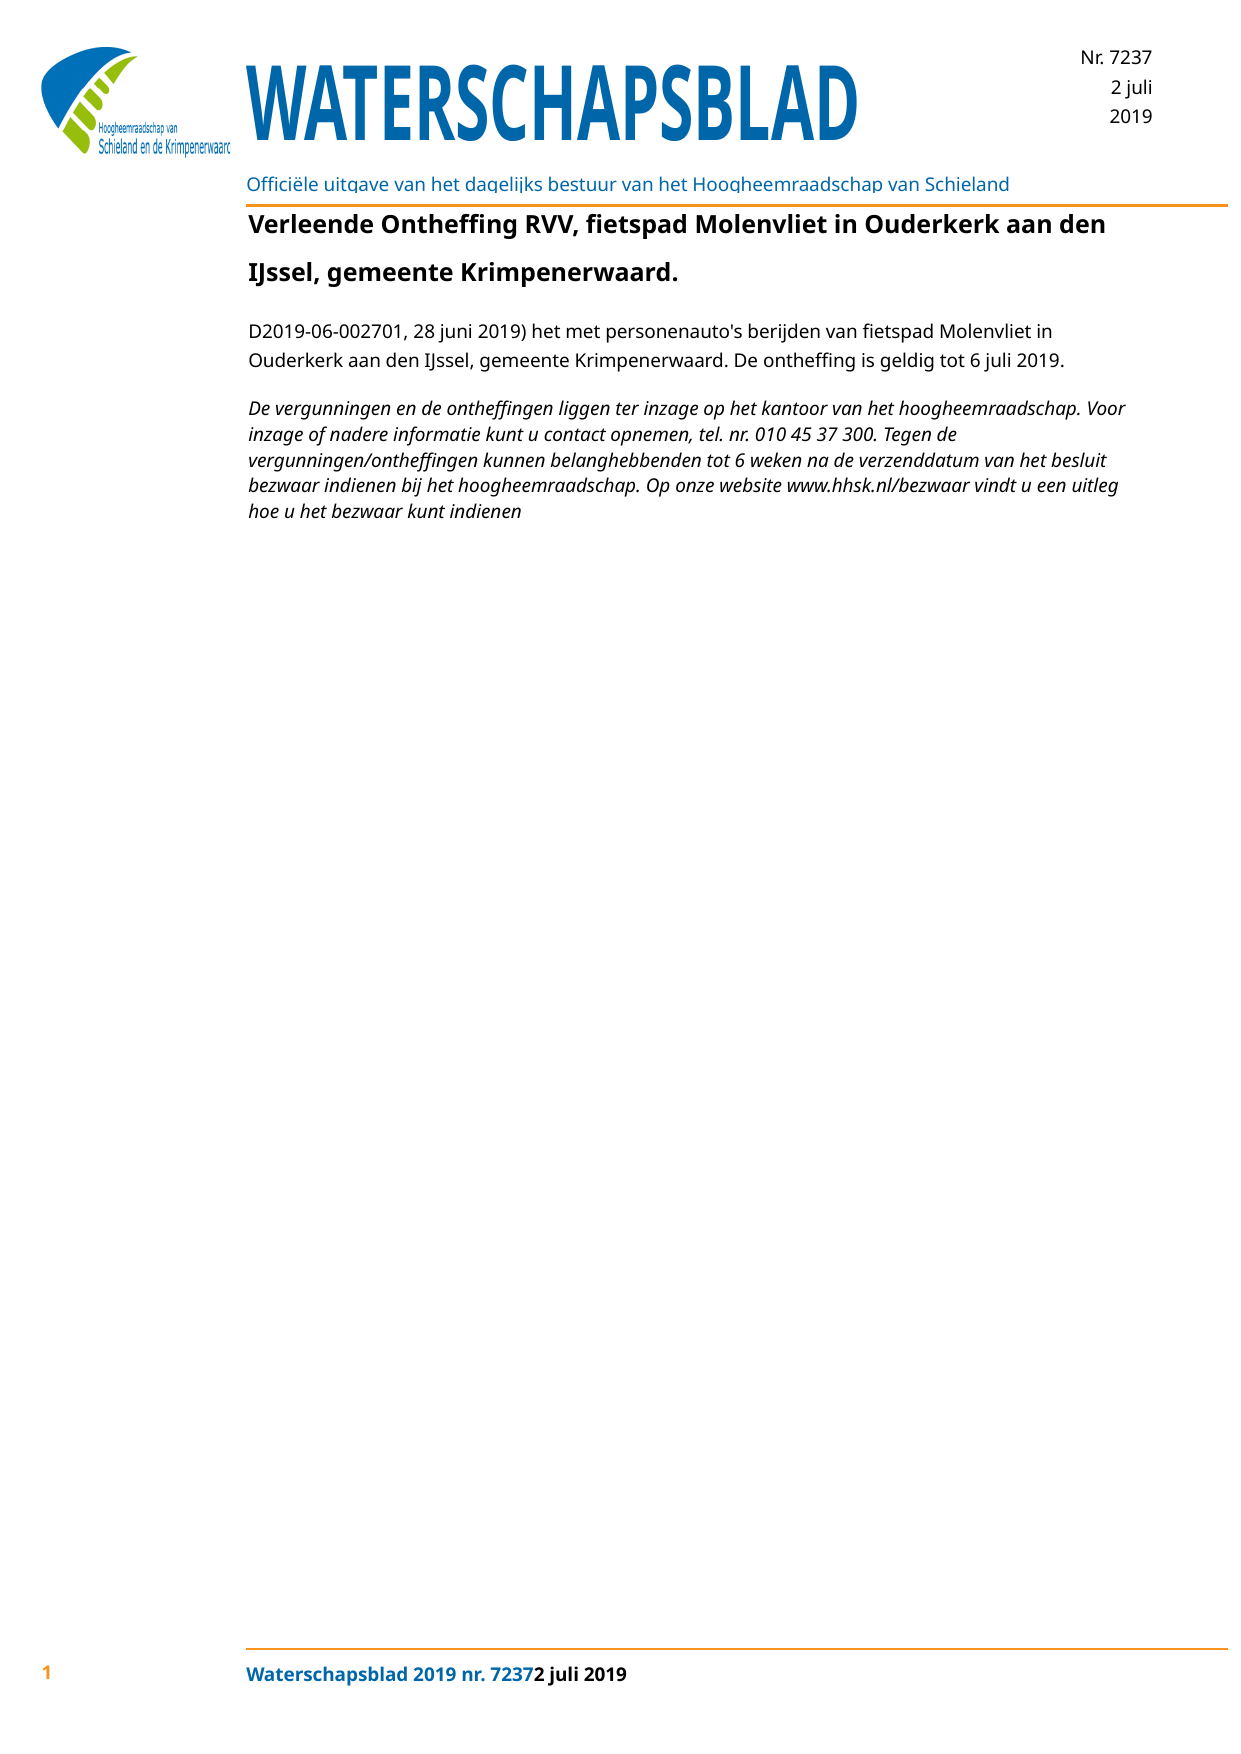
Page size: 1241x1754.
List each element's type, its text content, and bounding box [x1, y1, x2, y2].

text Verleende Ontheffing RVV, fietspad Molenvliet in Ouderkerk aan den IJssel, gemeente Krimpenerwaard. [248, 207, 1152, 288]
picture [41, 47, 231, 172]
text De vergunningen en de ontheffingen liggen ter inzage op het kantoor van het hoogheemraadschap. Voor inzage of nadere informatie kunt u contact opnemen, tel. nr. 010 45 37 300. Tegen de vergunningen/ontheffingen kunnen belanghebbenden tot 6 weken na de verzenddatum van het besluit bezwaar indienen bij het hoogheemraadschap. Op onze website www.hhsk.nl/bezwaar vindt u een uitleg hoe u het bezwaar kunt indienen [248, 395, 1152, 524]
text D2019-06-002701, 28 juni 2019) het met personenauto's berijden van fietspad Molenvliet in Ouderkerk aan den IJssel, gemeente Krimpenerwaard. De ontheffing is geldig tot 6 juli 2019. [248, 318, 1152, 373]
